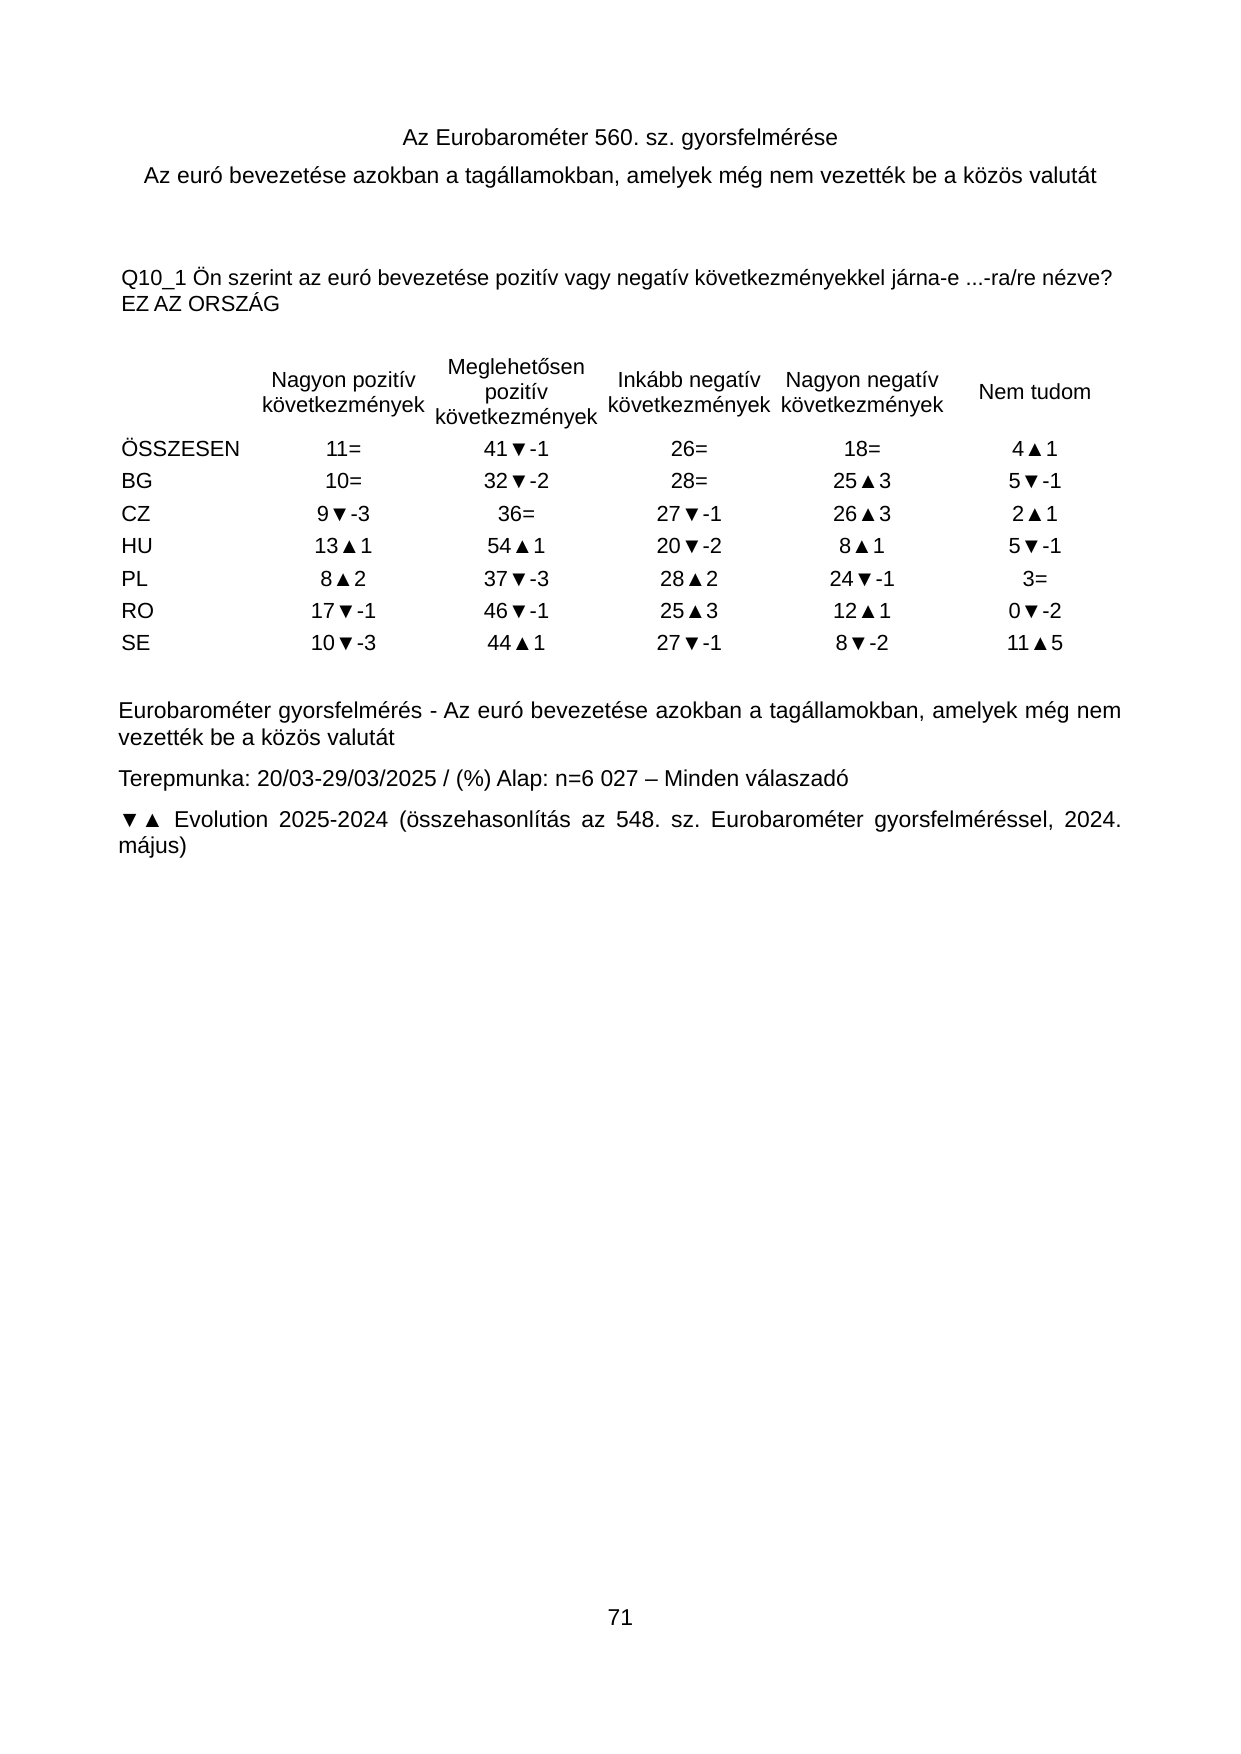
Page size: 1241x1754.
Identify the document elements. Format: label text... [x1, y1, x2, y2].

table_cell [776, 319, 948, 351]
table_cell 27▼-1 [603, 497, 776, 529]
table_cell 26▲3 [776, 497, 948, 529]
table_cell 25▲3 [776, 465, 948, 497]
table_cell Nem tudom [949, 351, 1121, 432]
table_cell 41▼-1 [430, 433, 603, 465]
table_cell 9▼-3 [257, 497, 430, 529]
table_cell [430, 319, 603, 351]
table_cell 11▲5 [949, 627, 1121, 659]
table_cell 10= [257, 465, 430, 497]
table_cell 44▲1 [430, 627, 603, 659]
table_cell 0▼-2 [949, 594, 1121, 627]
table_header Q10_1 Ön szerint az euró bevezetése pozitív vagy negatív következményekkel járna-e ...-ra/re nézve? EZ AZ ORSZÁG [118, 262, 1121, 318]
table_cell 5▼-1 [949, 465, 1121, 497]
table_cell 5▼-1 [949, 530, 1121, 562]
table_cell Nagyon negatív következmények [776, 351, 948, 432]
table_cell 32▼-2 [430, 465, 603, 497]
table_cell 17▼-1 [257, 594, 430, 627]
table_cell RO [118, 594, 257, 627]
text Terepmunka: 20/03-29/03/2025 / (%) Alap: n=6 027 – Minden válaszadó [118, 765, 1122, 791]
table_cell 26= [603, 433, 776, 465]
table_cell 12▲1 [776, 594, 948, 627]
table_cell [257, 319, 430, 351]
table_cell BG [118, 465, 257, 497]
table_cell ÖSSZESEN [118, 433, 257, 465]
table_cell [603, 319, 776, 351]
table_cell 20▼-2 [603, 530, 776, 562]
table_cell SE [118, 627, 257, 659]
table_cell 13▲1 [257, 530, 430, 562]
table_cell Inkább negatív következmények [603, 351, 776, 432]
table_cell 25▲3 [603, 594, 776, 627]
text Eurobarométer gyorsfelmérés - Az euró bevezetése azokban a tagállamokban, amelyek még nem vezették be a közös valutát [118, 697, 1122, 750]
table_cell CZ [118, 497, 257, 529]
table_cell 27▼-1 [603, 627, 776, 659]
table_cell Nagyon pozitív következmények [257, 351, 430, 432]
table_cell 4▲1 [949, 433, 1121, 465]
table_cell Meglehetősen pozitív következmények [430, 351, 603, 432]
table_cell 2▲1 [949, 497, 1121, 529]
table_cell 28= [603, 465, 776, 497]
table_cell 28▲2 [603, 562, 776, 594]
table_cell [118, 319, 257, 351]
table_cell 8▲2 [257, 562, 430, 594]
table_cell 18= [776, 433, 948, 465]
table_cell 10▼-3 [257, 627, 430, 659]
table_cell 54▲1 [430, 530, 603, 562]
table_cell 8▲1 [776, 530, 948, 562]
text ▼▲ Evolution 2025-2024 (összehasonlítás az 548. sz. Eurobarométer gyorsfelméréssel, 2024. május) [118, 806, 1122, 858]
table_cell 36= [430, 497, 603, 529]
table_cell 46▼-1 [430, 594, 603, 627]
table_cell [949, 319, 1121, 351]
table_cell 8▼-2 [776, 627, 948, 659]
table_cell 3= [949, 562, 1121, 594]
table_cell HU [118, 530, 257, 562]
table_cell PL [118, 562, 257, 594]
table_cell [118, 351, 257, 432]
table_cell 24▼-1 [776, 562, 948, 594]
table_cell 11= [257, 433, 430, 465]
table_cell 37▼-3 [430, 562, 603, 594]
